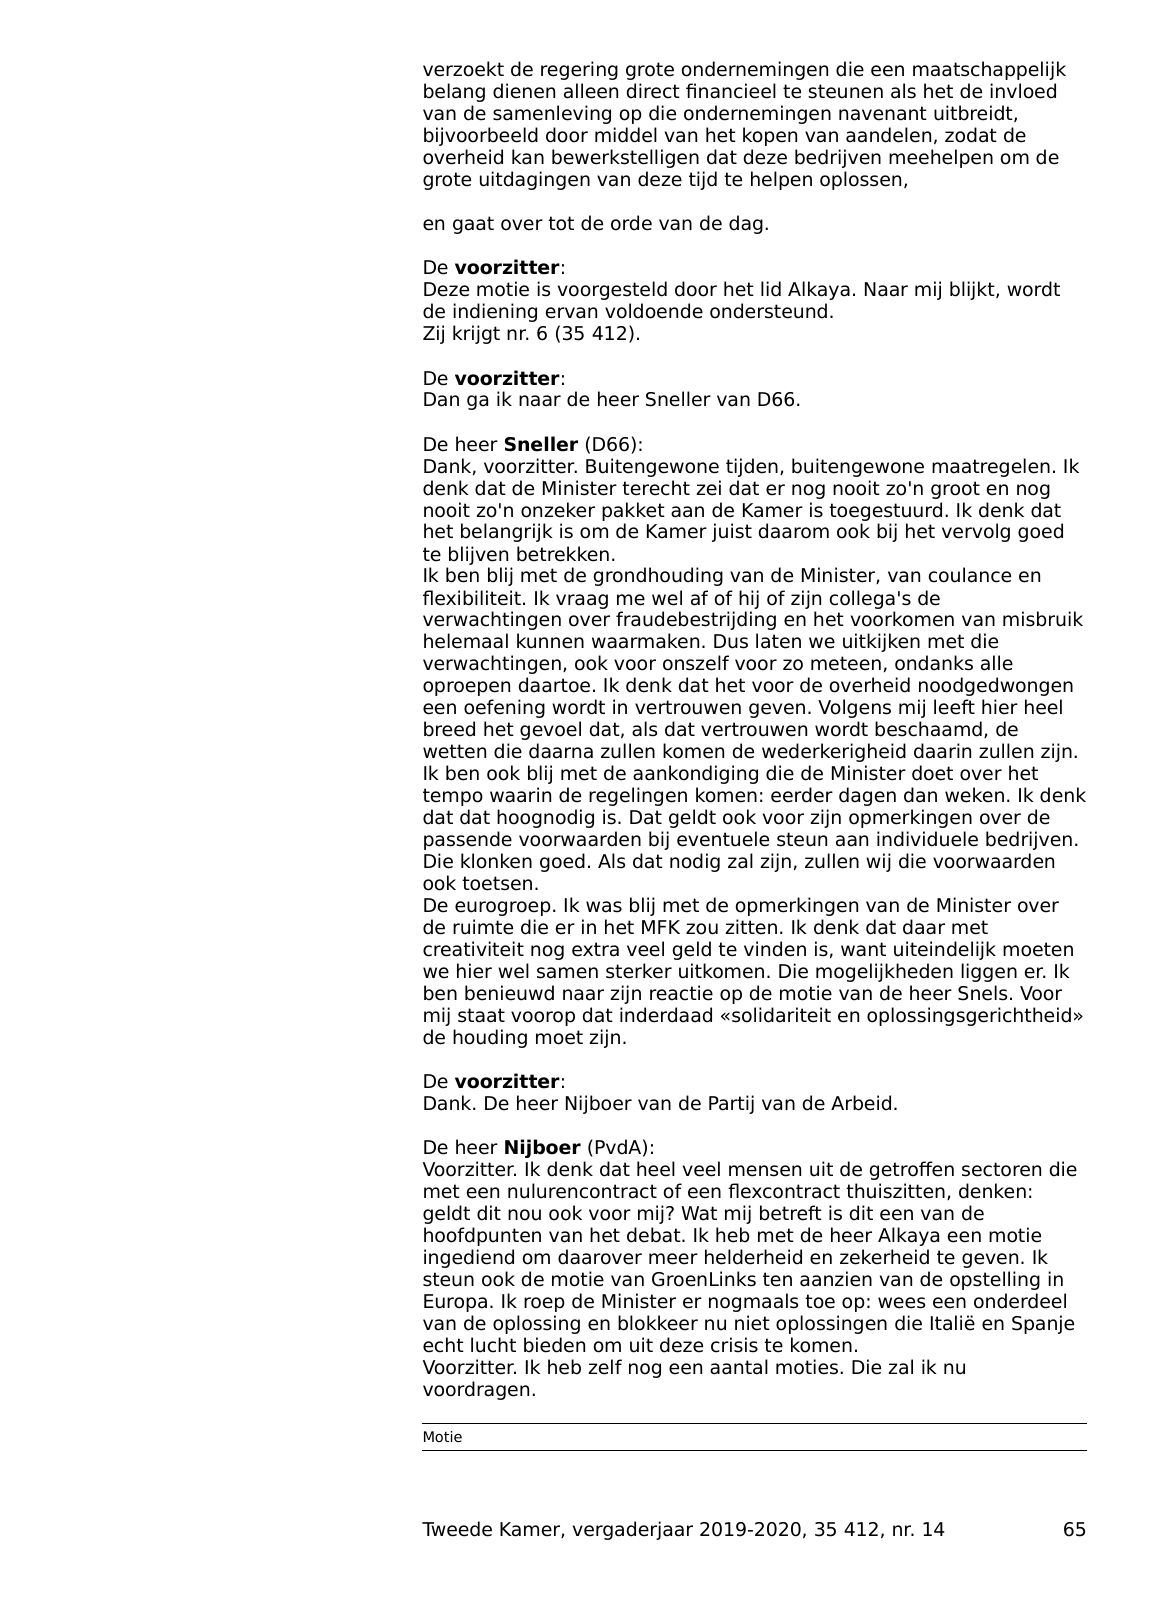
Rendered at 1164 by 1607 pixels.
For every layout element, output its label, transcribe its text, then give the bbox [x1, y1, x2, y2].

text Zij krijgt nr. 6 (35 412). [422, 323, 1087, 345]
text Deze motie is voorgesteld door het lid Alkaya. Naar mij blijkt, wordt de indiening ervan voldoende ondersteund. [422, 279, 1087, 323]
text Voorzitter. Ik heb zelf nog een aantal moties. Die zal ik nu voordragen. [422, 1357, 1087, 1401]
text Dank. De heer Nijboer van de Partij van de Arbeid. [422, 1093, 1087, 1115]
text De heer Sneller (D66): [422, 433, 1087, 456]
text verzoekt de regering grote ondernemingen die een maatschappelijk belang dienen alleen direct financieel te steunen als het de invloed van de samenleving op die ondernemingen navenant uitbreidt, bijvoorbeeld door middel van het kopen van aandelen, zodat de overheid kan bewerkstelligen dat deze bedrijven meehelpen om de grote uitdagingen van deze tijd te helpen oplossen, [422, 59, 1087, 191]
text De eurogroep. Ik was blij met de opmerkingen van de Minister over de ruimte die er in het MFK zou zitten. Ik denk dat daar met creativiteit nog extra veel geld te vinden is, want uiteindelijk moeten we hier wel samen sterker uitkomen. Die mogelijkheden liggen er. Ik ben benieuwd naar zijn reactie op de motie van de heer Snels. Voor mij staat voorop dat inderdaad «solidariteit en oplossingsgerichtheid» de houding moet zijn. [422, 895, 1087, 1049]
table_header Motie [422, 1424, 1087, 1450]
text De voorzitter: [422, 367, 1087, 389]
text Ik ben blij met de grondhouding van de Minister, van coulance en flexibiliteit. Ik vraag me wel af of hij of zijn collega's de verwachtingen over fraudebestrijding en het voorkomen van misbruik helemaal kunnen waarmaken. Dus laten we uitkijken met die verwachtingen, ook voor onszelf voor zo meteen, ondanks alle oproepen daartoe. Ik denk dat het voor de overheid noodgedwongen een oefening wordt in vertrouwen geven. Volgens mij leeft hier heel breed het gevoel dat, als dat vertrouwen wordt beschaamd, de wetten die daarna zullen komen de wederkerigheid daarin zullen zijn. [422, 565, 1087, 763]
text De heer Nijboer (PvdA): [422, 1137, 1087, 1159]
text De voorzitter: [422, 1071, 1087, 1093]
text De voorzitter: [422, 257, 1087, 279]
text Dank, voorzitter. Buitengewone tijden, buitengewone maatregelen. Ik denk dat de Minister terecht zei dat er nog nooit zo'n groot en nog nooit zo'n onzeker pakket aan de Kamer is toegestuurd. Ik denk dat het belangrijk is om de Kamer juist daarom ook bij het vervolg goed te blijven betrekken. [422, 456, 1087, 565]
text Dan ga ik naar de heer Sneller van D66. [422, 389, 1087, 411]
text en gaat over tot de orde van de dag. [422, 213, 1087, 235]
text Voorzitter. Ik denk dat heel veel mensen uit de getroffen sectoren die met een nulurencontract of een flexcontract thuiszitten, denken: geldt dit nou ook voor mij? Wat mij betreft is dit een van de hoofdpunten van het debat. Ik heb met de heer Alkaya een motie ingediend om daarover meer helderheid en zekerheid te geven. Ik steun ook de motie van GroenLinks ten aanzien van de opstelling in Europa. Ik roep de Minister er nogmaals toe op: wees een onderdeel van de oplossing en blokkeer nu niet oplossingen die Italië en Spanje echt lucht bieden om uit deze crisis te komen. [422, 1159, 1087, 1357]
text Ik ben ook blij met de aankondiging die de Minister doet over het tempo waarin de regelingen komen: eerder dagen dan weken. Ik denk dat dat hoognodig is. Dat geldt ook voor zijn opmerkingen over de passende voorwaarden bij eventuele steun aan individuele bedrijven. Die klonken goed. Als dat nodig zal zijn, zullen wij die voorwaarden ook toetsen. [422, 763, 1087, 895]
